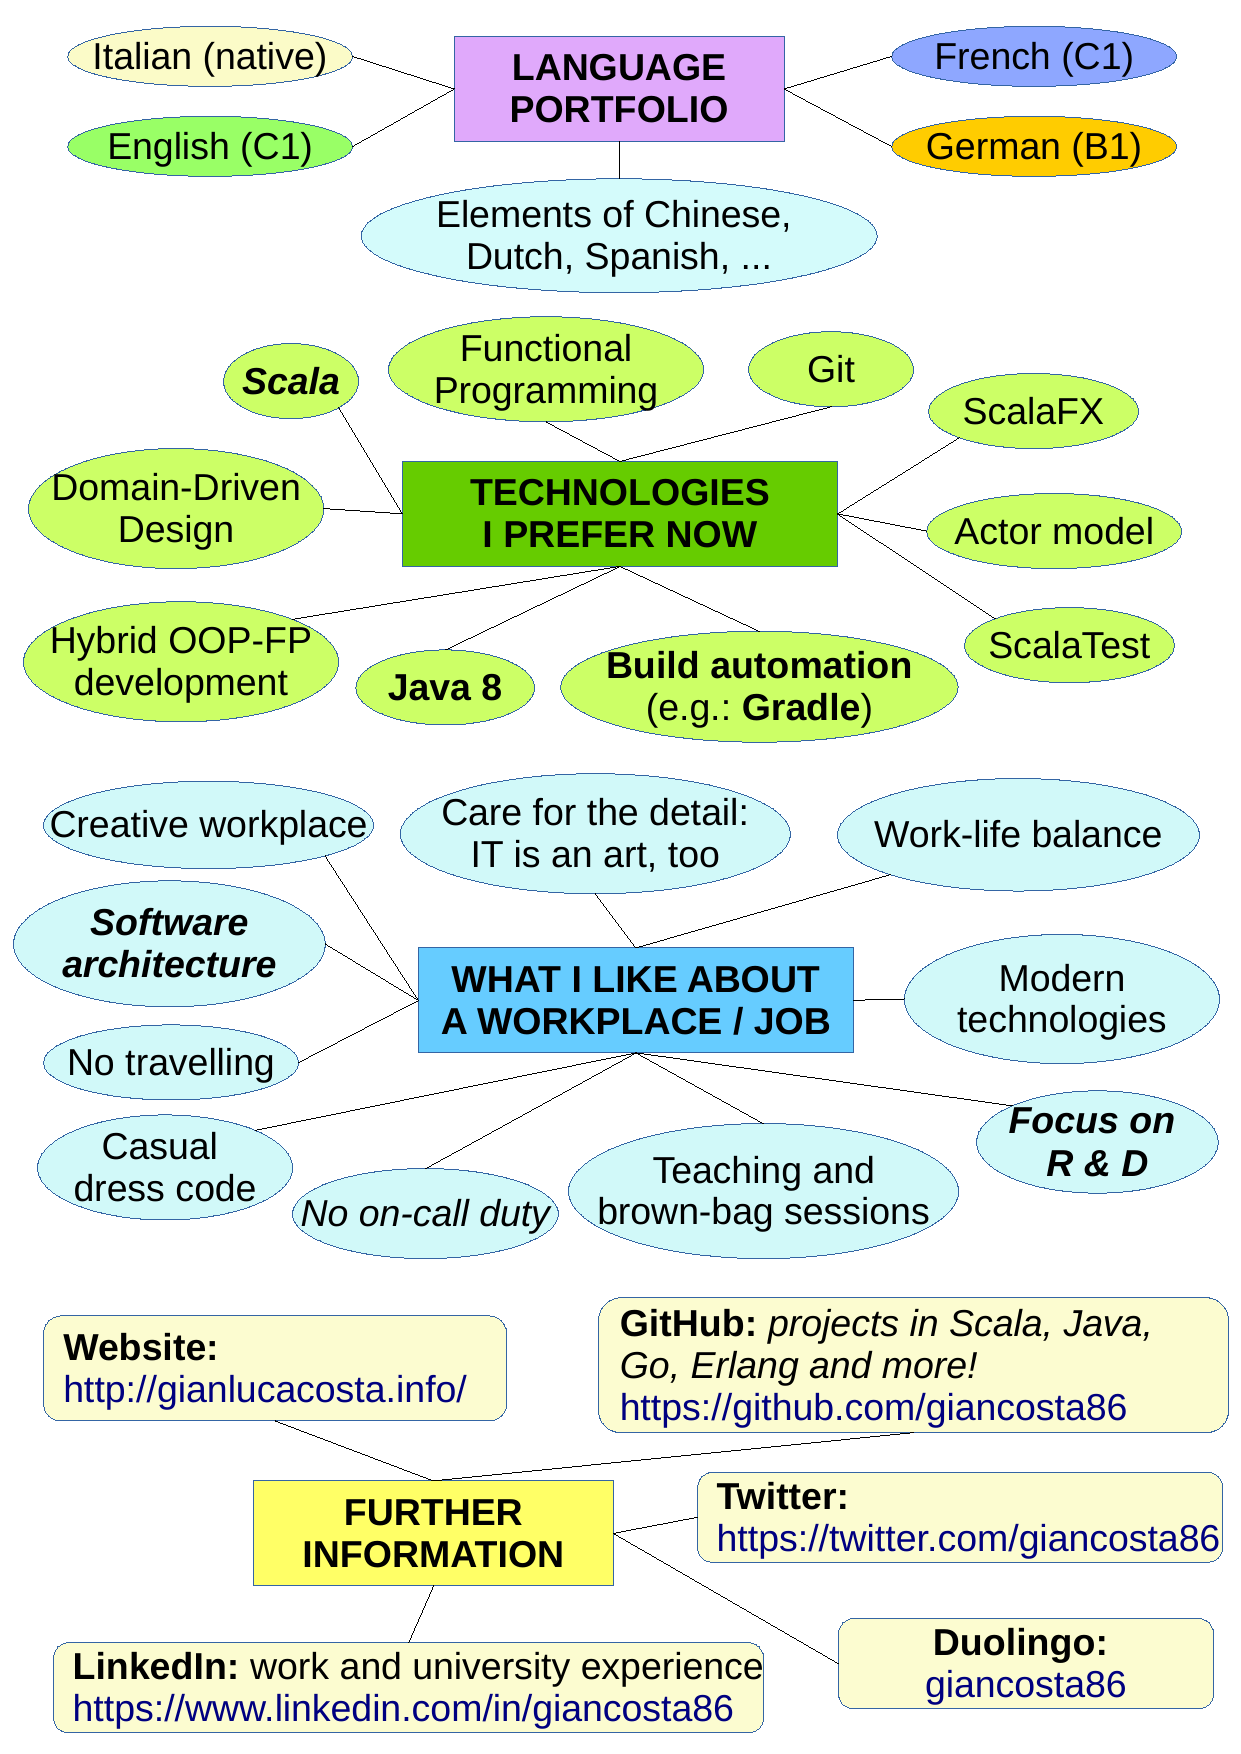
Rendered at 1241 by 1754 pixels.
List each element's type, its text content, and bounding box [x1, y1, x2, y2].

text_box Care for the detail: IT is an art, too [400, 773, 791, 894]
text_box LANGUAGE PORTFOLIO [454, 36, 785, 142]
text_box LinkedIn: work and university experience https://www.linkedin.com/in/giancosta86 [53, 1642, 764, 1733]
text_box TECHNOLOGIES I PREFER NOW [402, 461, 838, 567]
text_box Actor model [926, 493, 1182, 569]
text_box French (C1) [891, 26, 1177, 87]
text_box ScalaTest [964, 607, 1175, 683]
text_box Website: http://gianlucacosta.info/ [43, 1315, 507, 1421]
text_box Twitter: https://twitter.com/giancosta86 [697, 1472, 1223, 1563]
text_box ScalaFX [928, 373, 1139, 449]
text_box Modern technologies [904, 934, 1220, 1064]
text_box Elements of Chinese, Dutch, Spanish, ... [361, 178, 878, 293]
text_box English (C1) [67, 116, 353, 177]
text_box Duolingo: giancosta86 [838, 1618, 1214, 1709]
text_box Build automation (e.g.: Gradle) [560, 631, 959, 743]
text_box GitHub: projects in Scala, Java, Go, Erlang and more! https://github.com/giancosta86 [598, 1297, 1229, 1433]
text_box Functional Programming [388, 316, 704, 422]
text_box Software architecture [13, 880, 326, 1007]
text_box Casual dress code [37, 1114, 293, 1220]
text_box Java 8 [355, 649, 535, 725]
text_box Work-life balance [837, 778, 1200, 892]
text_box No on-call duty [292, 1168, 559, 1259]
text_box Domain-Driven Design [28, 448, 324, 569]
text_box WHAT I LIKE ABOUT A WORKPLACE / JOB [418, 947, 854, 1053]
text_box Focus on R & D [976, 1090, 1219, 1194]
text_box Hybrid OOP-FP development [23, 601, 339, 722]
text_box Creative workplace [43, 781, 374, 869]
text_box Git [748, 331, 914, 407]
text_box FURTHER INFORMATION [253, 1480, 614, 1586]
text_box Italian (native) [67, 26, 353, 87]
text_box No travelling [43, 1024, 299, 1100]
text_box Teaching and brown-bag sessions [568, 1123, 959, 1259]
text_box German (B1) [891, 116, 1177, 177]
text_box Scala [223, 343, 359, 419]
